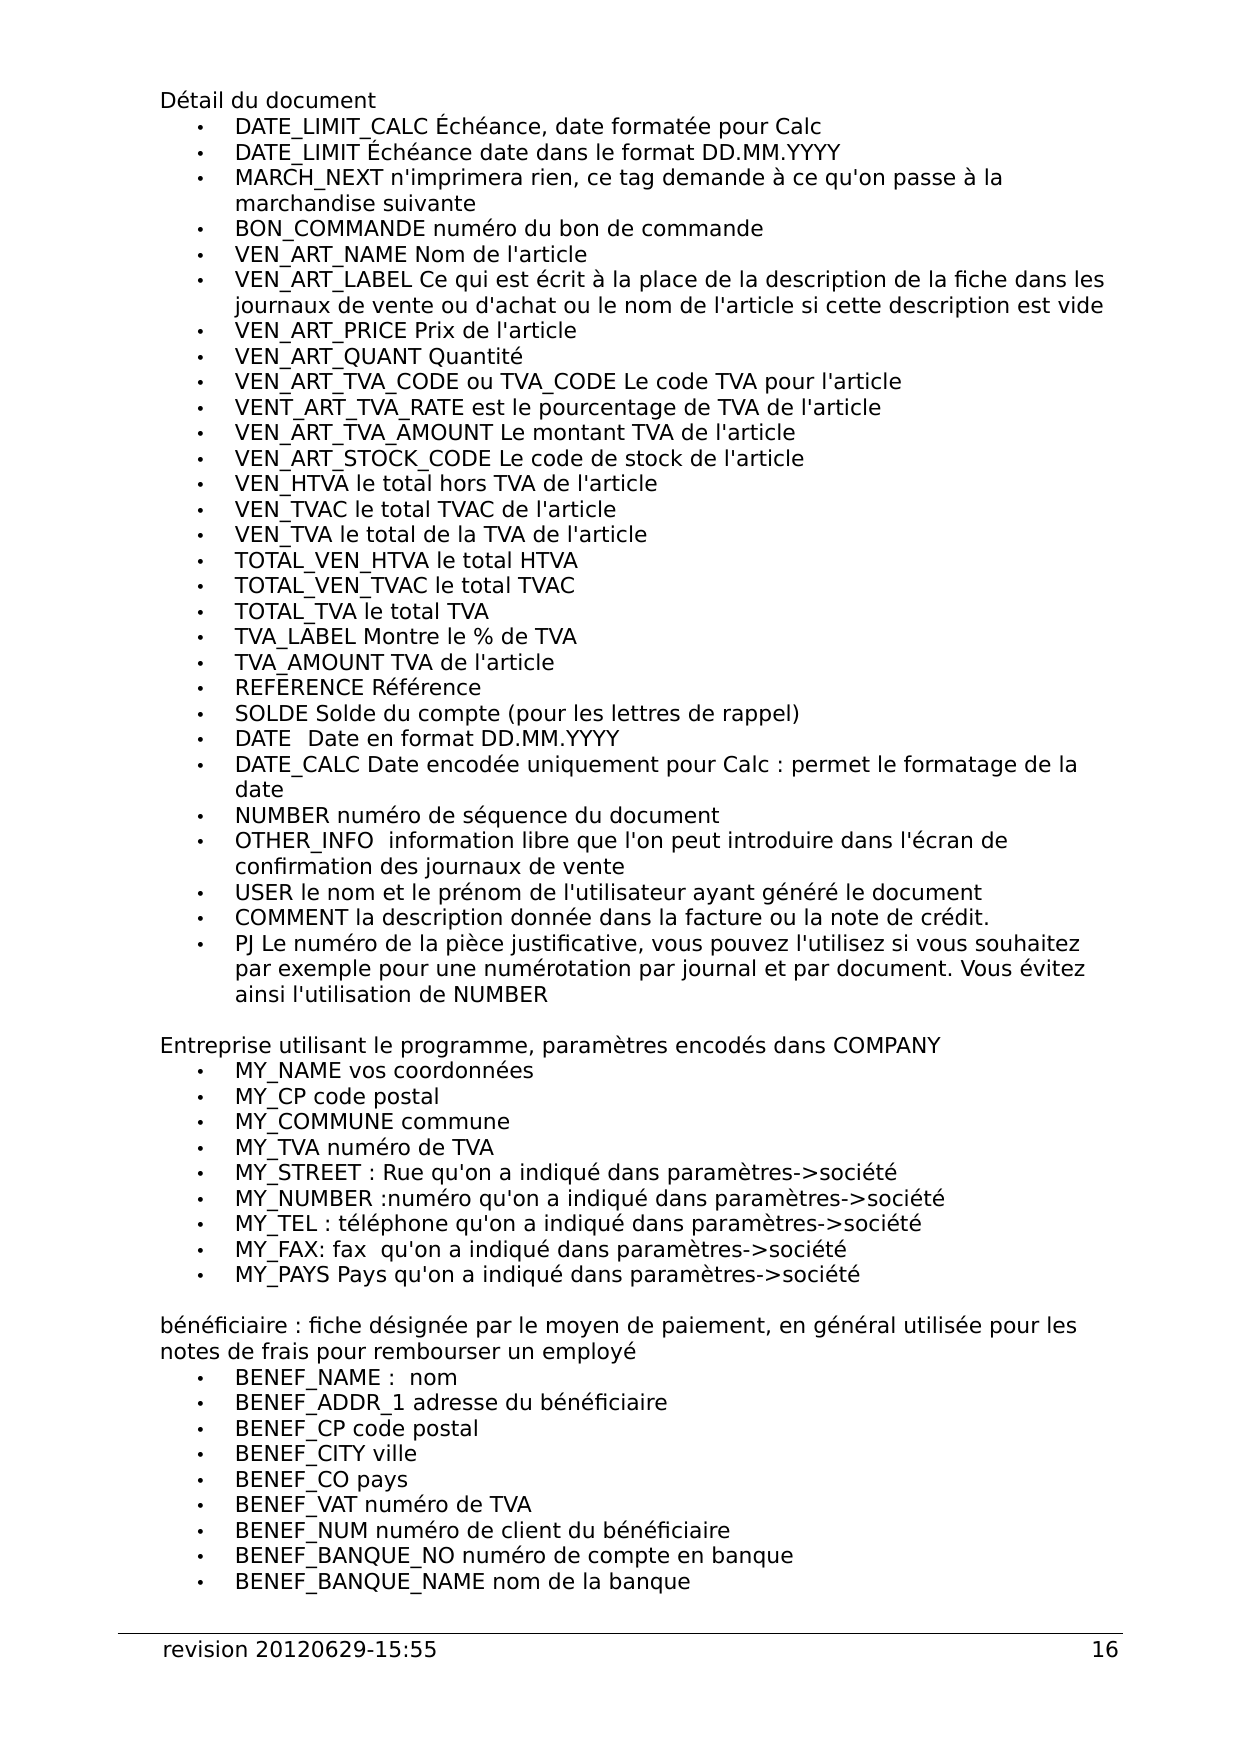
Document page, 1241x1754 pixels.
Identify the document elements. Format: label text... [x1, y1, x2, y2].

list BENEF_BANQUE_NO numéro de compte en banque [197, 1543, 1123, 1569]
list BENEF_NAME : nom [197, 1364, 1123, 1390]
list DATE_CALC Date encodée uniquement pour Calc : permet le formatage de la date [197, 752, 1123, 803]
list TVA_AMOUNT TVA de l'article [197, 650, 1123, 676]
list VEN_ART_NAME Nom de l'article [197, 242, 1123, 267]
list OTHER_INFO information libre que l'on peut introduire dans l'écran de confirmation des journaux de vente [197, 829, 1123, 880]
list SOLDE Solde du compte (pour les lettres de rappel) [197, 701, 1123, 727]
text Détail du document [159, 88, 1123, 114]
list MARCH_NEXT n'imprimera rien, ce tag demande à ce qu'on passe à la marchandise suivante [197, 165, 1123, 216]
list BON_COMMANDE numéro du bon de commande [197, 216, 1123, 242]
list REFERENCE Référence [197, 676, 1123, 701]
list VEN_ART_QUANT Quantité [197, 344, 1123, 369]
list MY_NAME vos coordonnées [197, 1058, 1123, 1084]
list MY_TVA numéro de TVA [197, 1135, 1123, 1160]
list VEN_ART_LABEL Ce qui est écrit à la place de la description de la fiche dans les journaux de vente ou d'achat ou le nom de l'article si cette description est vide [197, 267, 1123, 318]
list DATE_LIMIT_CALC Échéance, date formatée pour Calc [197, 114, 1123, 139]
list MY_PAYS Pays qu'on a indiqué dans paramètres->société [197, 1262, 1123, 1288]
list COMMENT la description donnée dans la facture ou la note de crédit. [197, 905, 1123, 931]
list MY_CP code postal [197, 1084, 1123, 1109]
list DATE Date en format DD.MM.YYYY [197, 727, 1123, 752]
list VEN_ART_TVA_AMOUNT Le montant TVA de l'article [197, 420, 1123, 446]
list VEN_TVAC le total TVAC de l'article [197, 497, 1123, 522]
text bénéficiaire : fiche désignée par le moyen de paiement, en général utilisée pour les notes de frais pour rembourser un employé [159, 1313, 1123, 1364]
list MY_NUMBER :numéro qu'on a indiqué dans paramètres->société [197, 1186, 1123, 1211]
list MY_STREET : Rue qu'on a indiqué dans paramètres->société [197, 1160, 1123, 1186]
list VEN_ART_STOCK_CODE Le code de stock de l'article [197, 446, 1123, 471]
list VEN_ART_PRICE Prix de l'article [197, 318, 1123, 344]
list VEN_ART_TVA_CODE ou TVA_CODE Le code TVA pour l'article [197, 369, 1123, 395]
list DATE_LIMIT Échéance date dans le format DD.MM.YYYY [197, 139, 1123, 165]
list TVA_LABEL Montre le % de TVA [197, 624, 1123, 650]
list BENEF_VAT numéro de TVA [197, 1492, 1123, 1518]
list BENEF_NUM numéro de client du bénéficiaire [197, 1518, 1123, 1543]
text Entreprise utilisant le programme, paramètres encodés dans COMPANY [159, 1033, 1123, 1058]
list MY_FAX: fax qu'on a indiqué dans paramètres->société [197, 1237, 1123, 1262]
list BENEF_CO pays [197, 1467, 1123, 1492]
list VEN_TVA le total de la TVA de l'article [197, 522, 1123, 548]
list BENEF_CP code postal [197, 1416, 1123, 1441]
list USER le nom et le prénom de l'utilisateur ayant généré le document [197, 880, 1123, 905]
list NUMBER numéro de séquence du document [197, 803, 1123, 829]
list VENT_ART_TVA_RATE est le pourcentage de TVA de l'article [197, 395, 1123, 420]
list BENEF_ADDR_1 adresse du bénéficiaire [197, 1390, 1123, 1416]
list MY_TEL : téléphone qu'on a indiqué dans paramètres->société [197, 1211, 1123, 1237]
list BENEF_BANQUE_NAME nom de la banque [197, 1569, 1123, 1594]
list PJ Le numéro de la pièce justificative, vous pouvez l'utilisez si vous souhaitez par exemple pour une numérotation par journal et par document. Vous évitez ainsi l'utilisation de NUMBER [197, 931, 1123, 1007]
list BENEF_CITY ville [197, 1441, 1123, 1467]
list MY_COMMUNE commune [197, 1109, 1123, 1135]
list VEN_HTVA le total hors TVA de l'article [197, 471, 1123, 497]
list TOTAL_TVA le total TVA [197, 599, 1123, 624]
list TOTAL_VEN_HTVA le total HTVA [197, 548, 1123, 573]
list TOTAL_VEN_TVAC le total TVAC [197, 573, 1123, 599]
